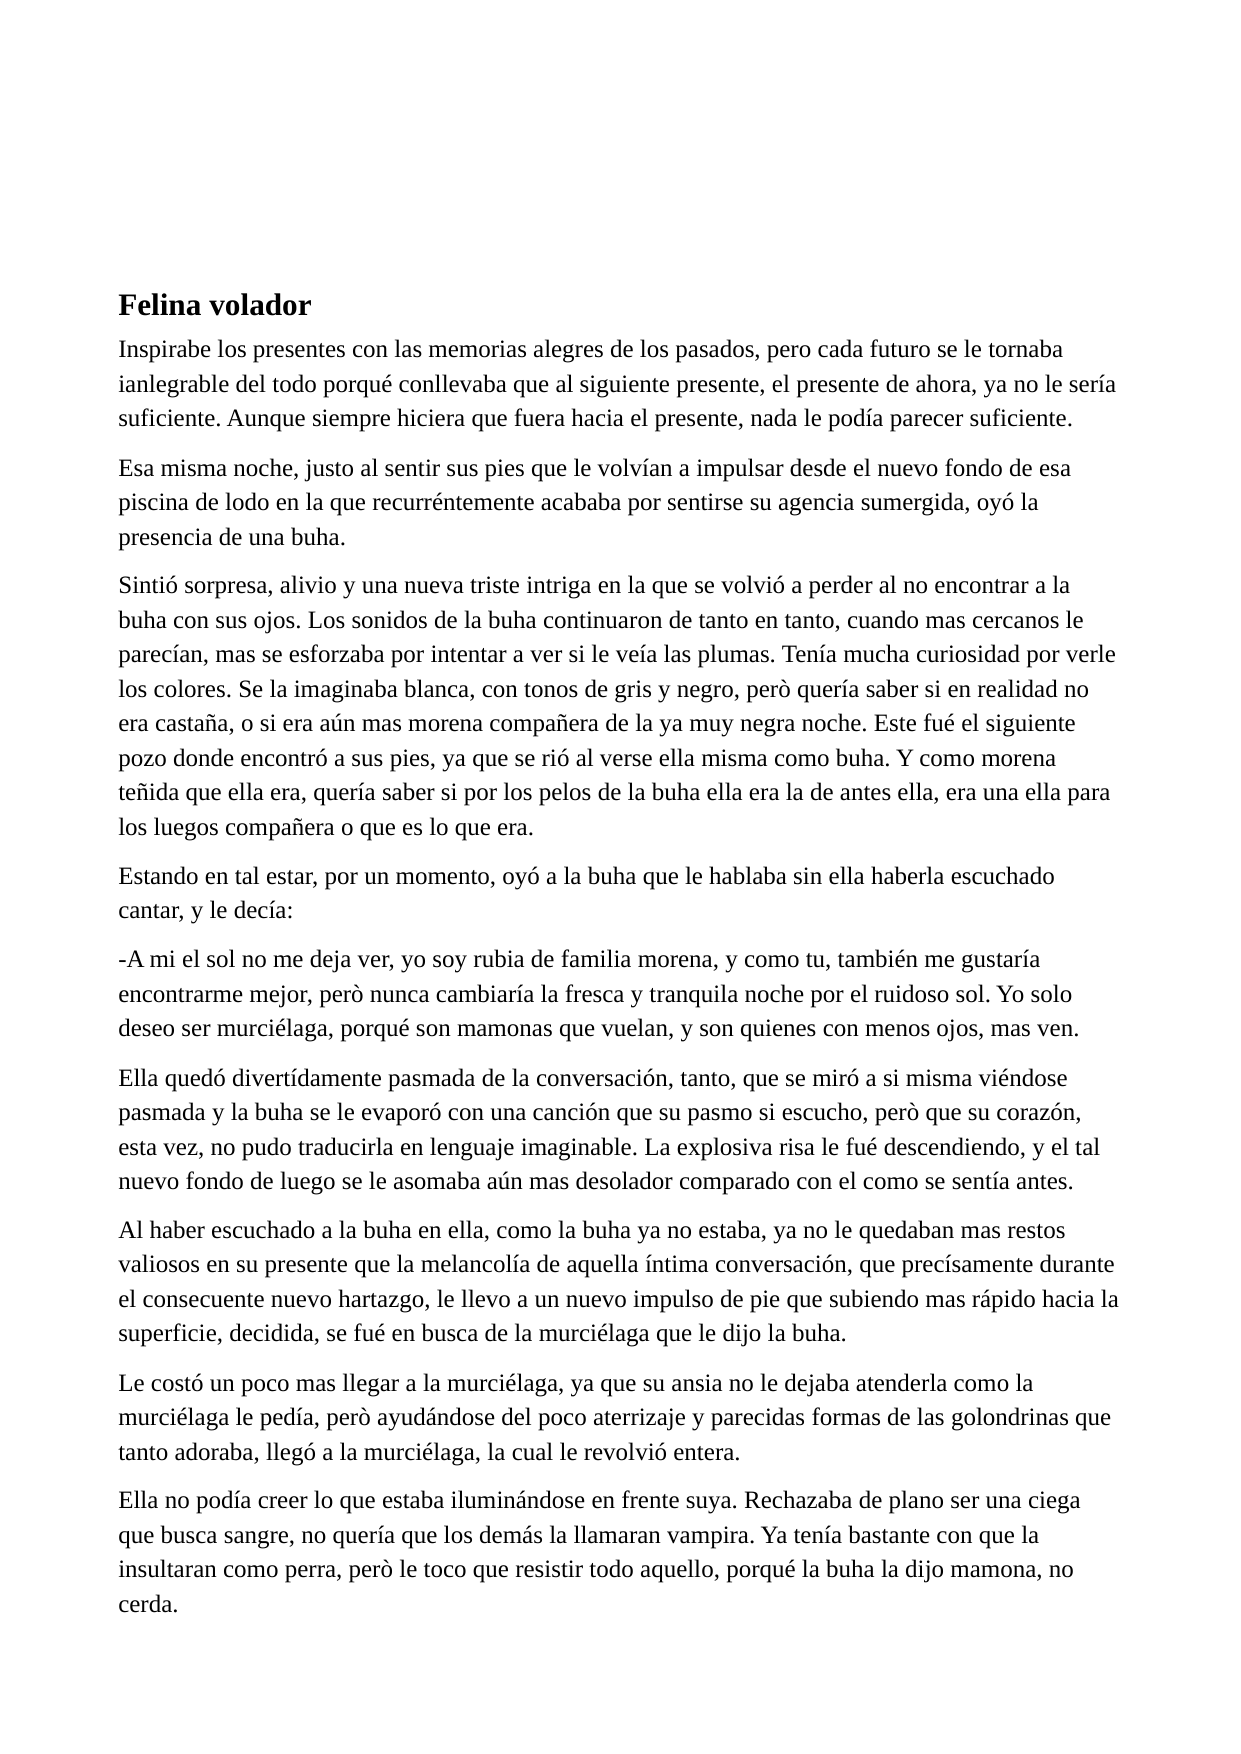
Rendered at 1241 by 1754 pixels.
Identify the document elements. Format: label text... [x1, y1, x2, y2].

text Inspirabe los presentes con las memorias alegres de los pasados, pero cada futuro se le tornaba ianlegrable del todo porqué conllevaba que al siguiente presente, el presente de ahora, ya no le sería suficiente. Aunque siempre hiciera que fuera hacia el presente, nada le podía parecer suficiente. [118, 334, 1122, 432]
text -A mi el sol no me deja ver, yo soy rubia de familia morena, y como tu, también me gustaría encontrarme mejor, però nunca cambiaría la fresca y tranquila noche por el ruidoso sol. Yo solo deseo ser murciélaga, porqué son mamonas que vuelan, y son quienes con menos ojos, mas ven. [118, 944, 1122, 1042]
text Estando en tal estar, por un momento, oyó a la buha que le hablaba sin ella haberla escuchado cantar, y le decía: [118, 861, 1122, 924]
subtitle Felina volador [118, 286, 1122, 322]
text Sintió sorpresa, alivio y una nueva triste intriga en la que se volvió a perder al no encontrar a la buha con sus ojos. Los sonidos de la buha continuaron de tanto en tanto, cuando mas cercanos le parecían, mas se esforzaba por intentar a ver si le veía las plumas. Tenía mucha curiosidad por verle los colores. Se la imaginaba blanca, con tonos de gris y negro, però quería saber si en realidad no era castaña, o si era aún mas morena compañera de la ya muy negra noche. Este fué el siguiente pozo donde encontró a sus pies, ya que se rió al verse ella misma como buha. Y como morena teñida que ella era, quería saber si por los pelos de la buha ella era la de antes ella, era una ella para los luegos compañera o que es lo que era. [118, 571, 1122, 841]
text Le costó un poco mas llegar a la murciélaga, ya que su ansia no le dejaba atenderla como la murciélaga le pedía, però ayudándose del poco aterrizaje y parecidas formas de las golondrinas que tanto adoraba, llegó a la murciélaga, la cual le revolvió entera. [118, 1368, 1122, 1465]
text Ella quedó divertídamente pasmada de la conversación, tanto, que se miró a si misma viéndose pasmada y la buha se le evaporó con una canción que su pasmo si escucho, però que su corazón, esta vez, no pudo traducirla en lenguaje imaginable. La explosiva risa le fué descendiendo, y el tal nuevo fondo de luego se le asomaba aún mas desolador comparado con el como se sentía antes. [118, 1063, 1122, 1195]
text Ella no podía creer lo que estaba iluminándose en frente suya. Rechazaba de plano ser una ciega que busca sangre, no quería que los demás la llamaran vampira. Ya tenía bastante con que la insultaran como perra, però le toco que resistir todo aquello, porqué la buha la dijo mamona, no cerda. [118, 1486, 1122, 1618]
text Esa misma noche, justo al sentir sus pies que le volvían a impulsar desde el nuevo fondo de esa piscina de lodo en la que recurréntemente acababa por sentirse su agencia sumergida, oyó la presencia de una buha. [118, 453, 1122, 550]
text Al haber escuchado a la buha en ella, como la buha ya no estaba, ya no le quedaban mas restos valiosos en su presente que la melancolía de aquella íntima conversación, que precísamente durante el consecuente nuevo hartazgo, le llevo a un nuevo impulso de pie que subiendo mas rápido hacia la superficie, decidida, se fué en busca de la murciélaga que le dijo la buha. [118, 1215, 1122, 1347]
